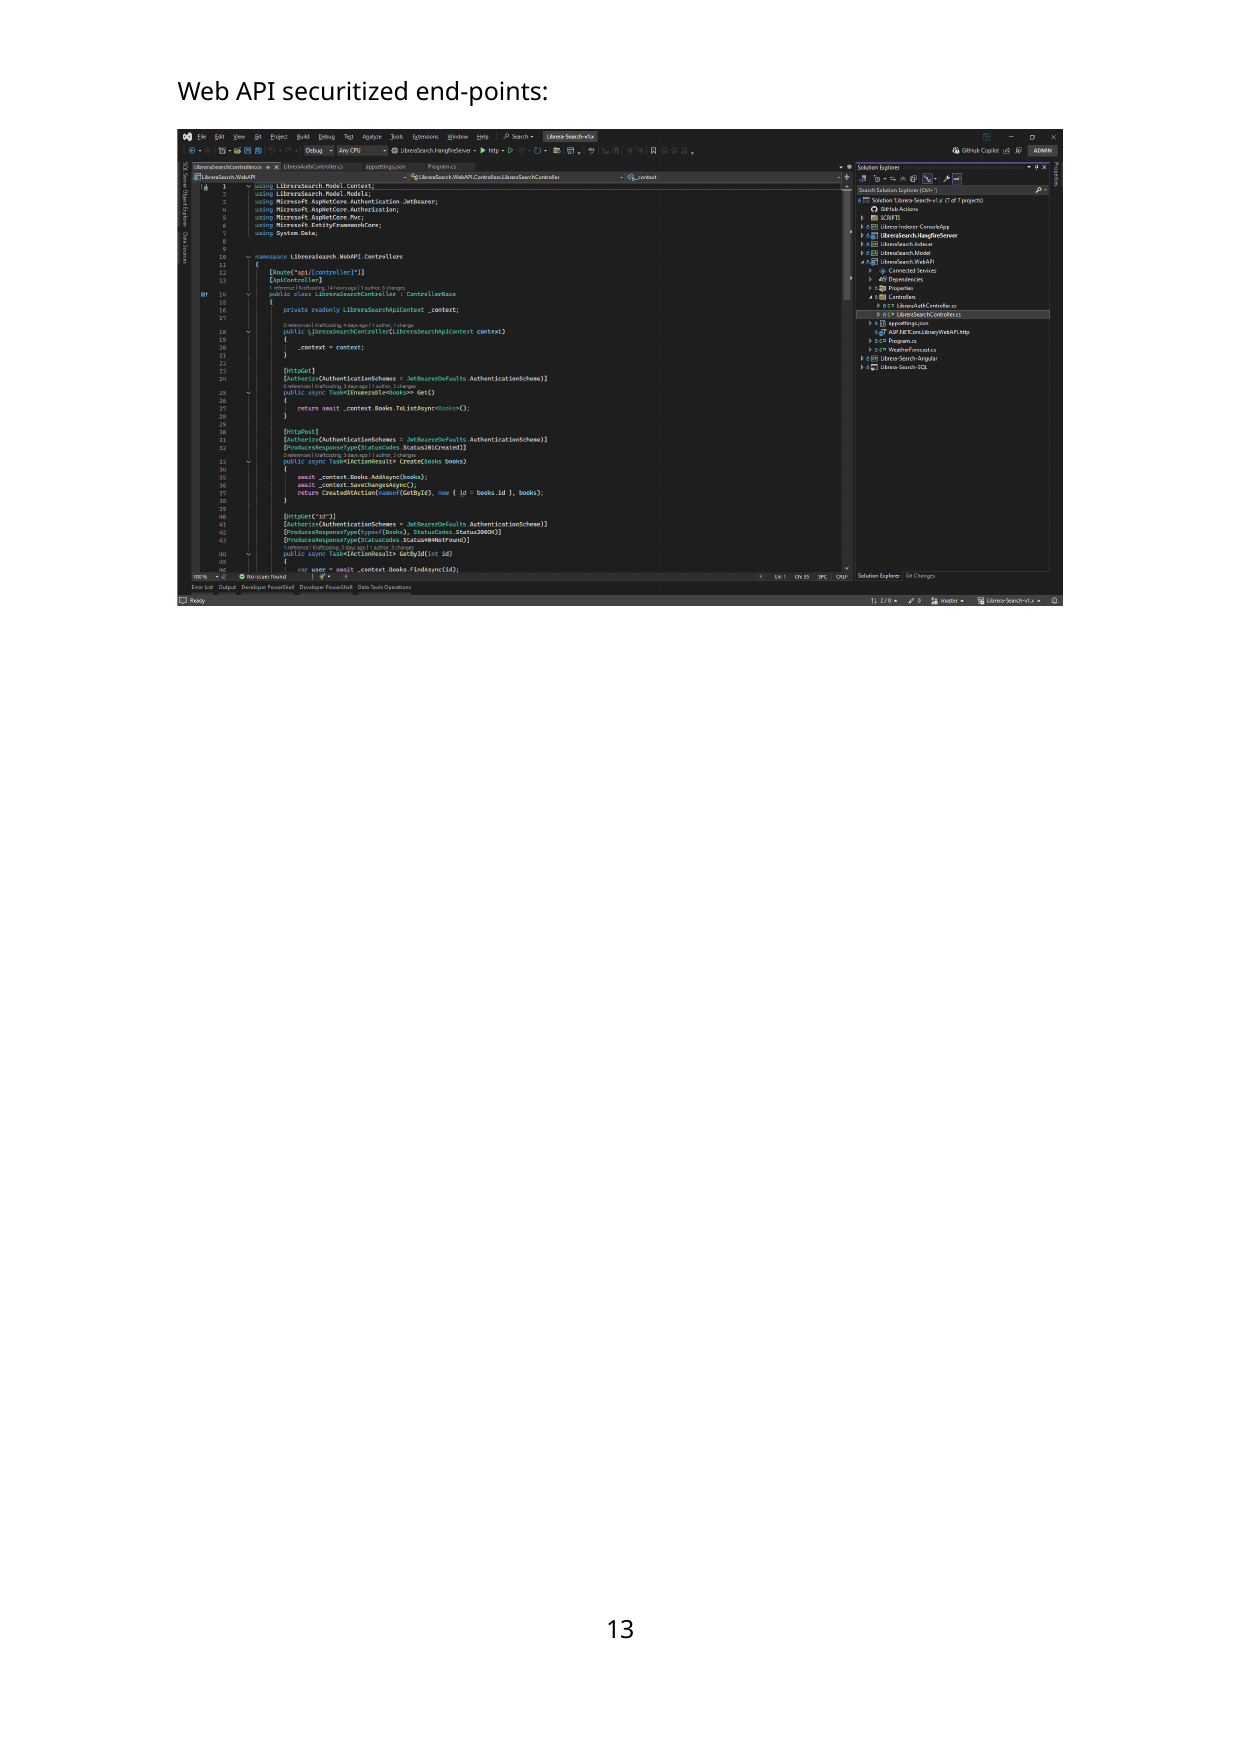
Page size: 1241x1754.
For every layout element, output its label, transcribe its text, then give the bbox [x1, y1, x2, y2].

text Web API securitized end-points: [177, 74, 1063, 108]
picture [177, 129, 1063, 606]
